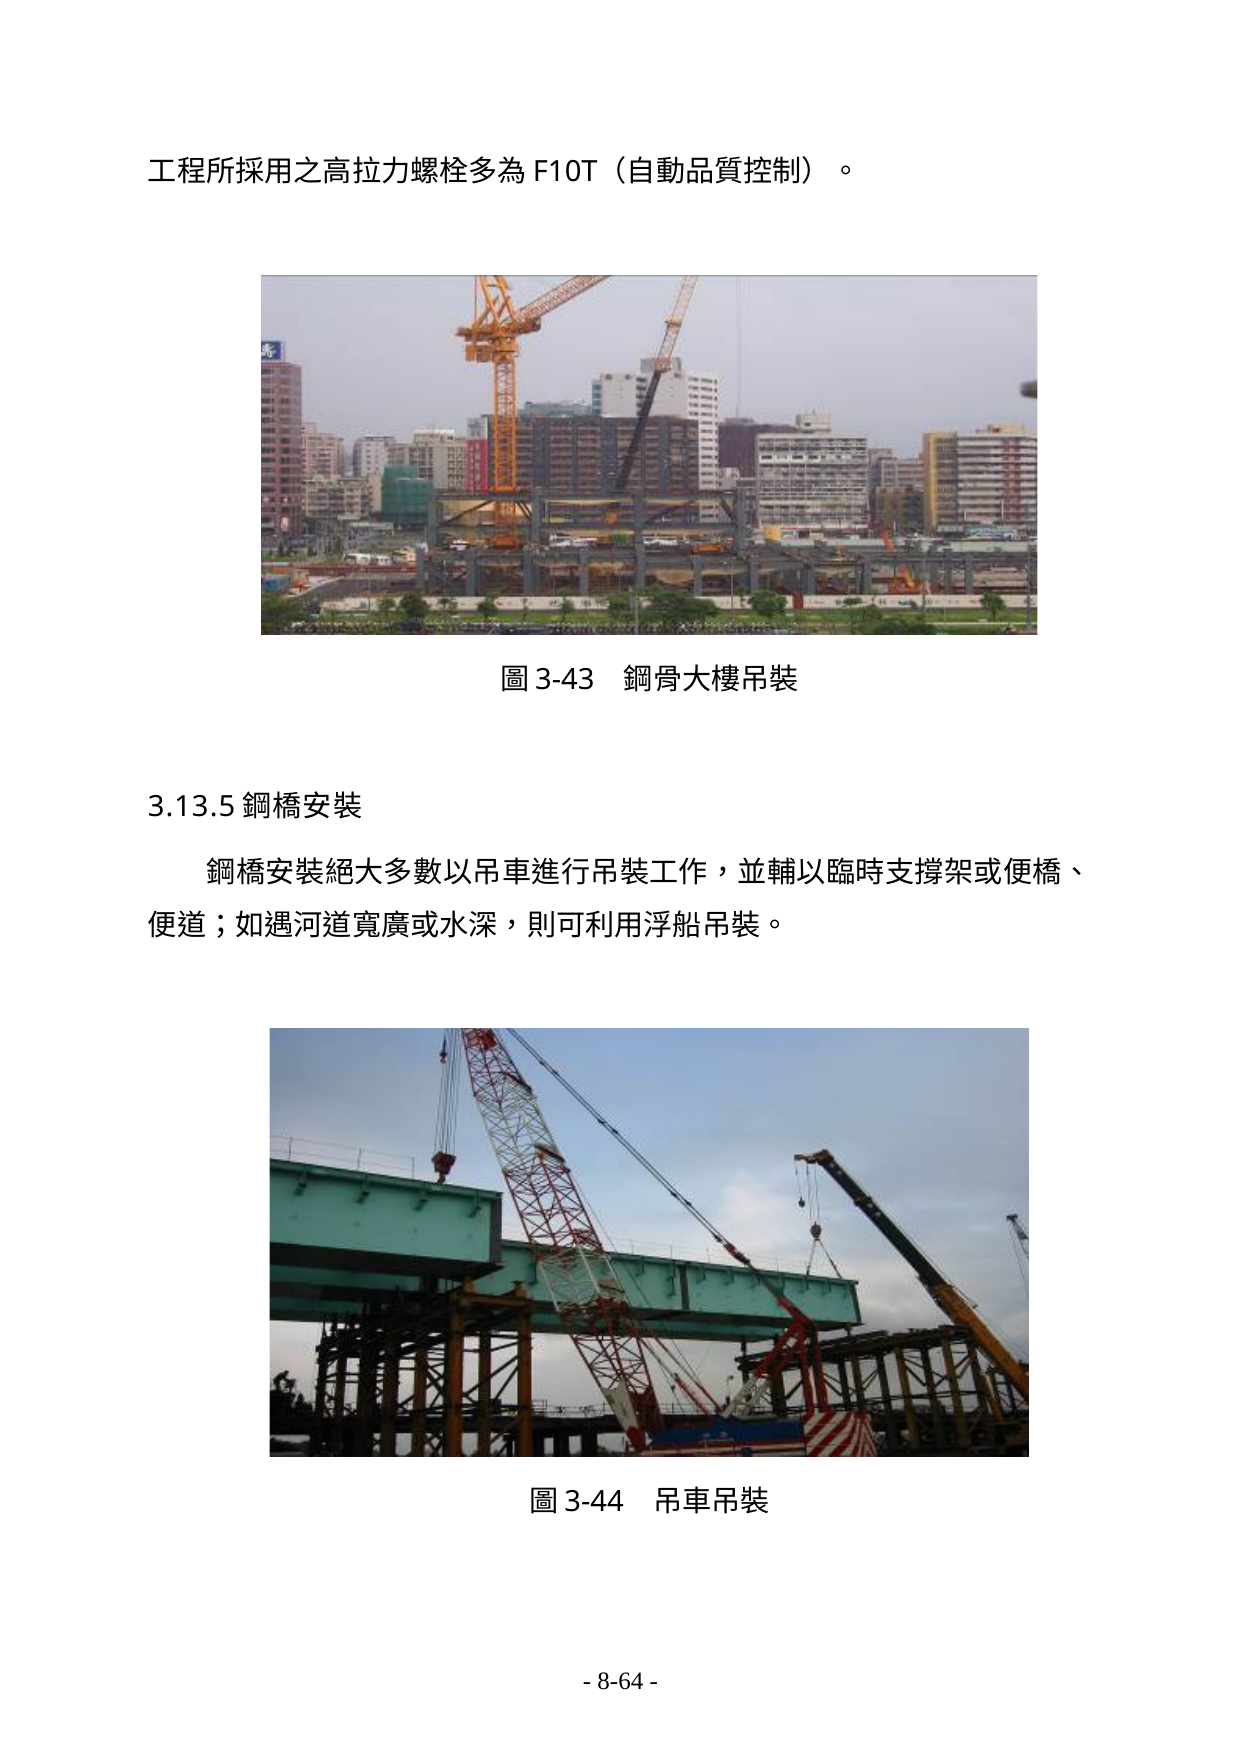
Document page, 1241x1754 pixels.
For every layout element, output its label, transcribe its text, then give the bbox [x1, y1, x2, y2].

text 工程所採用之高拉力螺栓多為F10T（自動品質控制）。 [148, 148, 1092, 190]
picture [261, 275, 1038, 635]
picture [269, 1028, 1029, 1457]
subtitle 3.13.5鋼橋安裝 [148, 783, 1092, 825]
text 圖3-44 吊車吊裝 [206, 1477, 1092, 1520]
text 圖3-43 鋼骨大樓吊裝 [206, 655, 1092, 698]
text 鋼橋安裝絕大多數以吊車進行吊裝工作，並輔以臨時支撐架或便橋、便道；如遇河道寬廣或水深，則可利用浮船吊裝。 [148, 848, 1092, 943]
